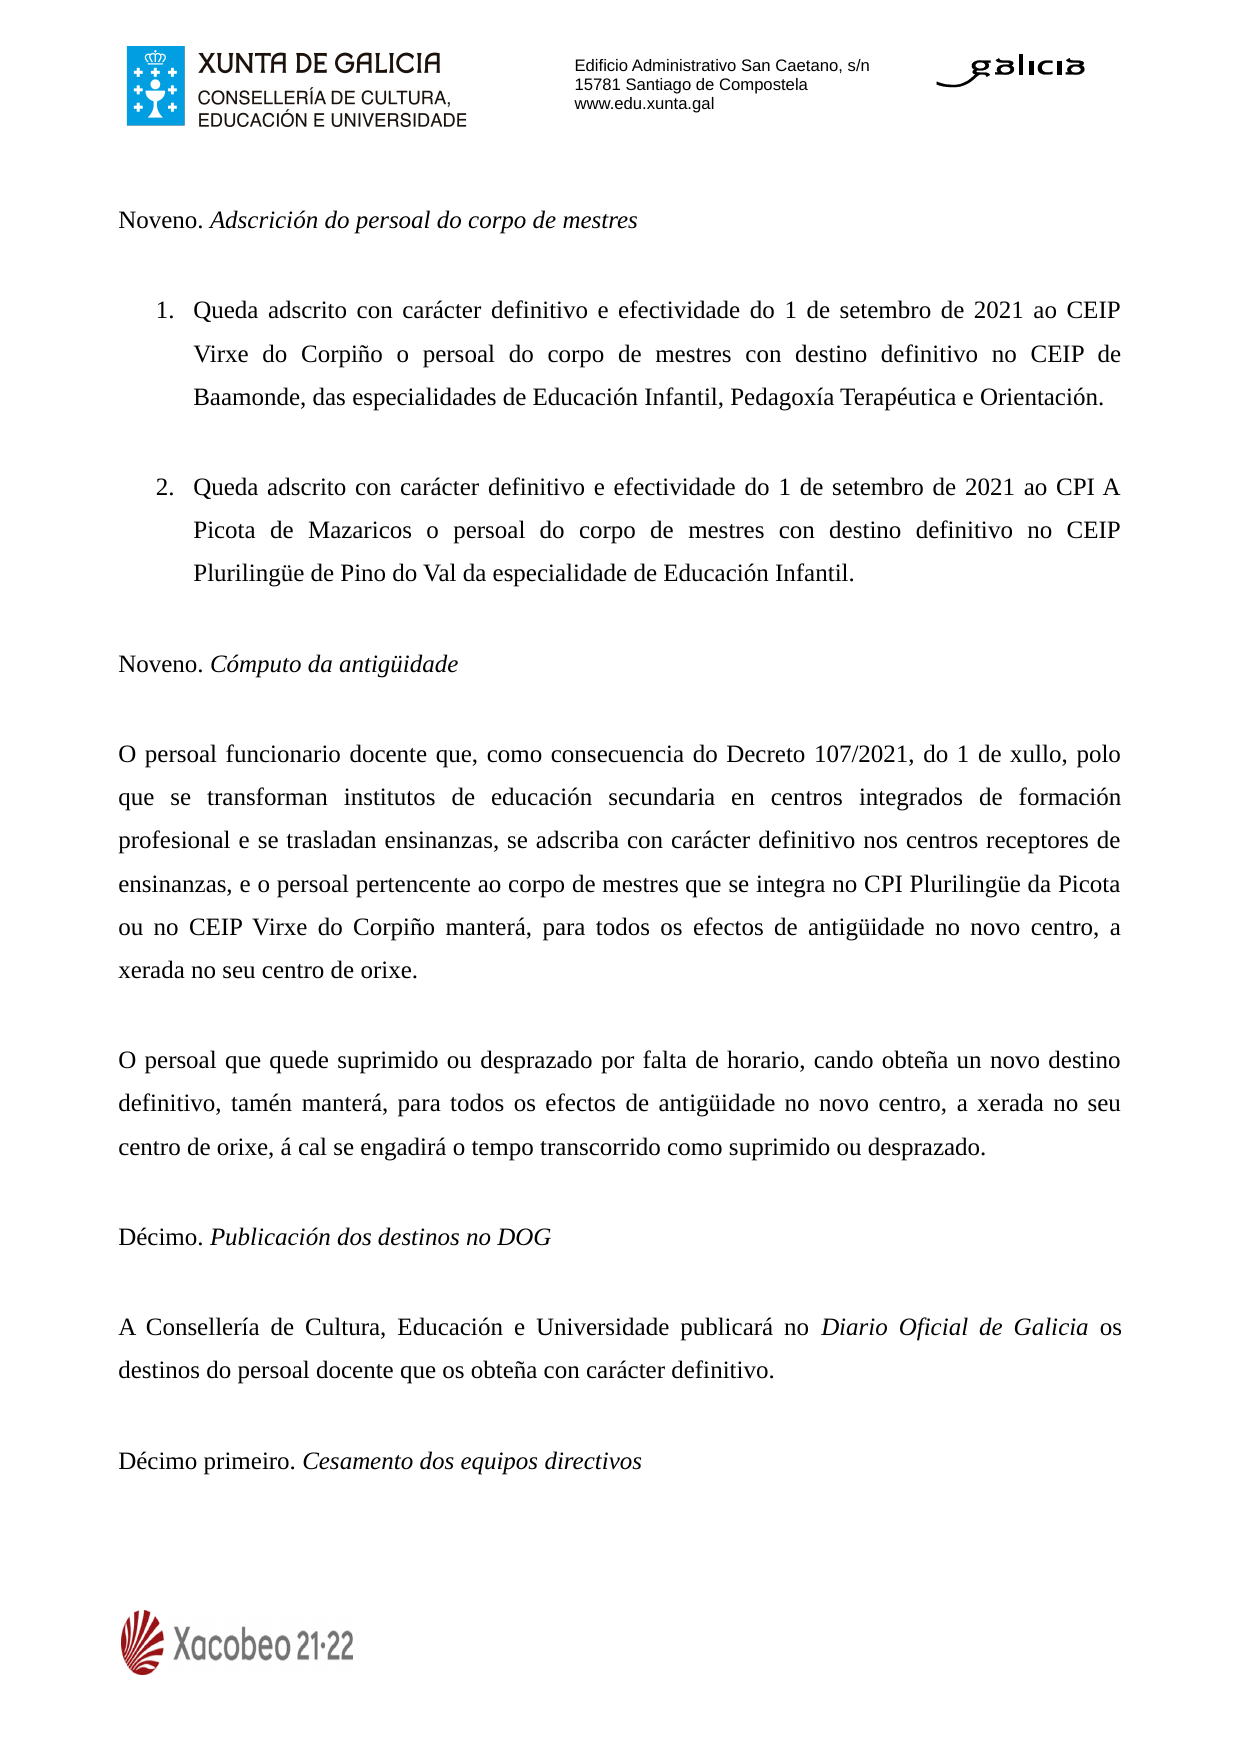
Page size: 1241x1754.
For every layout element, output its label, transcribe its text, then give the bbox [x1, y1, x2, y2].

picture [169, 68, 176, 76]
text A Consellería de Cultura, Educación e Universidade publicará no Diario Oficial de Galicia os destinos do persoal docente que os obteña con carácter definitivo. [118, 1312, 1122, 1384]
picture [146, 80, 164, 117]
picture [134, 86, 142, 94]
list Queda adscrito con carácter definitivo e efectividade do 1 de setembro de 2021 ao CPI A Picota de Mazaricos o persoal do corpo de mestres con destino definitivo no CEIP Plurilingüe de Pino do Val da especialidade de Educación Infantil. [156, 472, 1122, 587]
picture [169, 86, 176, 94]
text O persoal funcionario docente que, como consecuencia do Decreto 107/2021, do 1 de xullo, polo que se transforman institutos de educación secundaria en centros integrados de formación profesional e se trasladan ensinanzas, se adscriba con carácter definitivo nos centros receptores de ensinanzas, e o persoal pertencente ao corpo de mestres que se integra no CPI Plurilingüe da Picota ou no CEIP Virxe do Corpiño manterá, para todos os efectos de antigüidade no novo centro, a xerada no seu centro de orixe. [118, 739, 1122, 984]
text Décimo. Publicación dos destinos no DOG [118, 1222, 1122, 1251]
picture [134, 68, 142, 76]
text O persoal que quede suprimido ou desprazado por falta de horario, cando obteña un novo destino definitivo, tamén manterá, para todos os efectos de antigüidade no novo centro, a xerada no seu centro de orixe, á cal se engadirá o tempo transcorrido como suprimido ou desprazado. [118, 1045, 1122, 1160]
picture [169, 103, 176, 111]
text Décimo primeiro. Cesamento dos equipos directivos [118, 1446, 1122, 1475]
picture [152, 68, 159, 76]
picture [126, 46, 467, 127]
list Queda adscrito con carácter definitivo e efectividade do 1 de setembro de 2021 ao CEIP Virxe do Corpiño o persoal do corpo de mestres con destino definitivo no CEIP de Baamonde, das especialidades de Educación Infantil, Pedagoxía Terapéutica e Orientación. [156, 296, 1122, 411]
text Noveno. Adscrición do persoal do corpo de mestres [118, 205, 1122, 234]
picture [134, 103, 142, 111]
picture [121, 1610, 353, 1675]
text Noveno. Cómputo da antigüidade [118, 649, 1122, 678]
